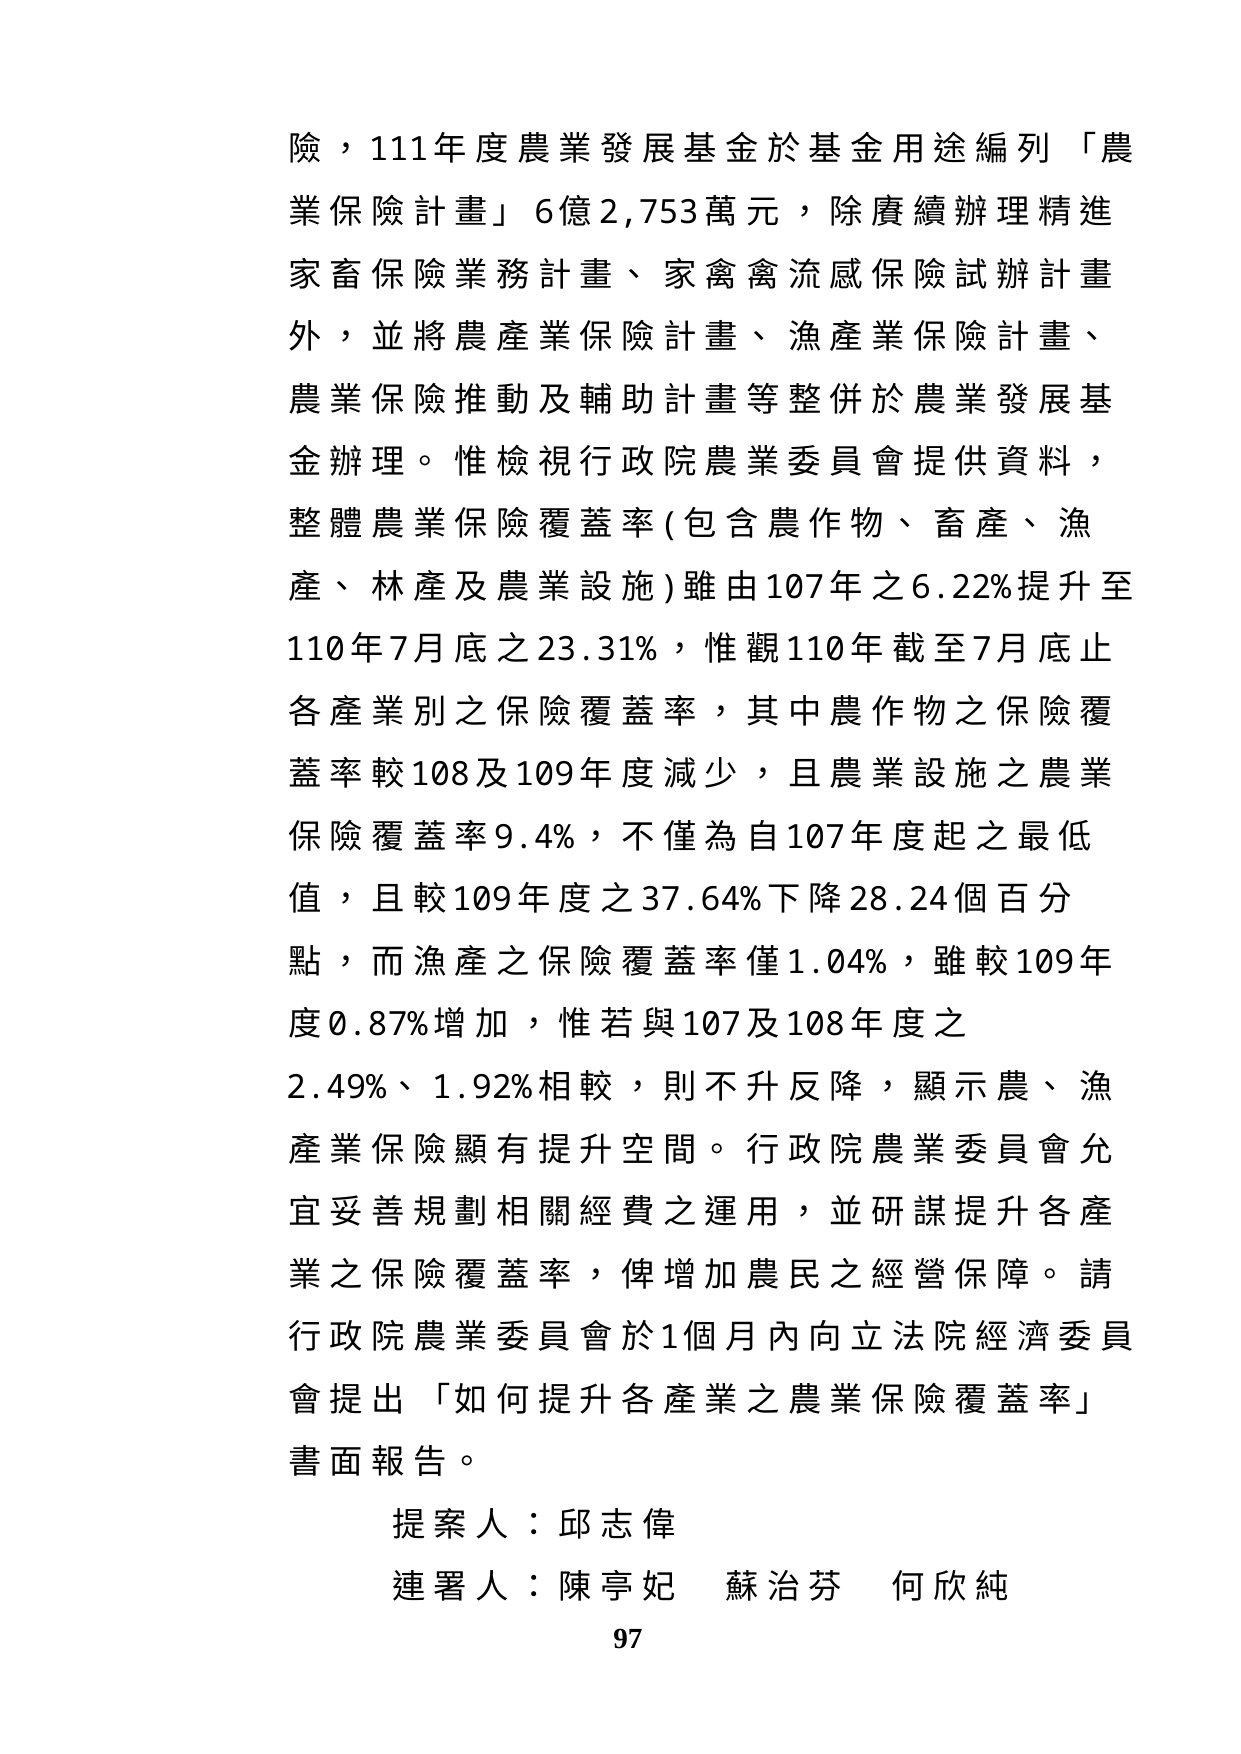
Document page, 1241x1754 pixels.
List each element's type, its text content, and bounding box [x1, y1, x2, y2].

text 險，111年度農業發展基金於基金用途編列「農業保險計畫」6億2,753萬元，除賡續辦理精進家畜保險業務計畫、家禽禽流感保險試辦計畫外，並將農產業保險計畫、漁產業保險計畫、農業保險推動及輔助計畫等整併於農業發展基金辦理。惟檢視行政院農業委員會提供資料，整體農業保險覆蓋率(包含農作物、畜產、漁產、林產及農業設施)雖由107年之6.22%提升至110年7月底之23.31%，惟觀110年截至7月底止各產業別之保險覆蓋率，其中農作物之保險覆蓋率較108及109年度減少，且農業設施之農業保險覆蓋率9.4%，不僅為自107年度起之最低值，且較109年度之37.64%下降28.24個百分點，而漁產之保險覆蓋率僅1.04%，雖較109年度0.87%增加，惟若與107及108年度之2.49%、1.92%相較，則不升反降，顯示農、漁產業保險顯有提升空間。行政院農業委員會允宜妥善規劃相關經費之運用，並研謀提升各產業之保險覆蓋率，俾增加農民之經營保障。請行政院農業委員會於1個月內向立法院經濟委員會提出「如何提升各產業之農業保險覆蓋率」書面報告。 [224, 105, 1148, 1480]
text 連署人：陳亭妃 蘇治芬 何欣純 [383, 1542, 1095, 1605]
text 提案人：邱志偉 [383, 1480, 1095, 1542]
